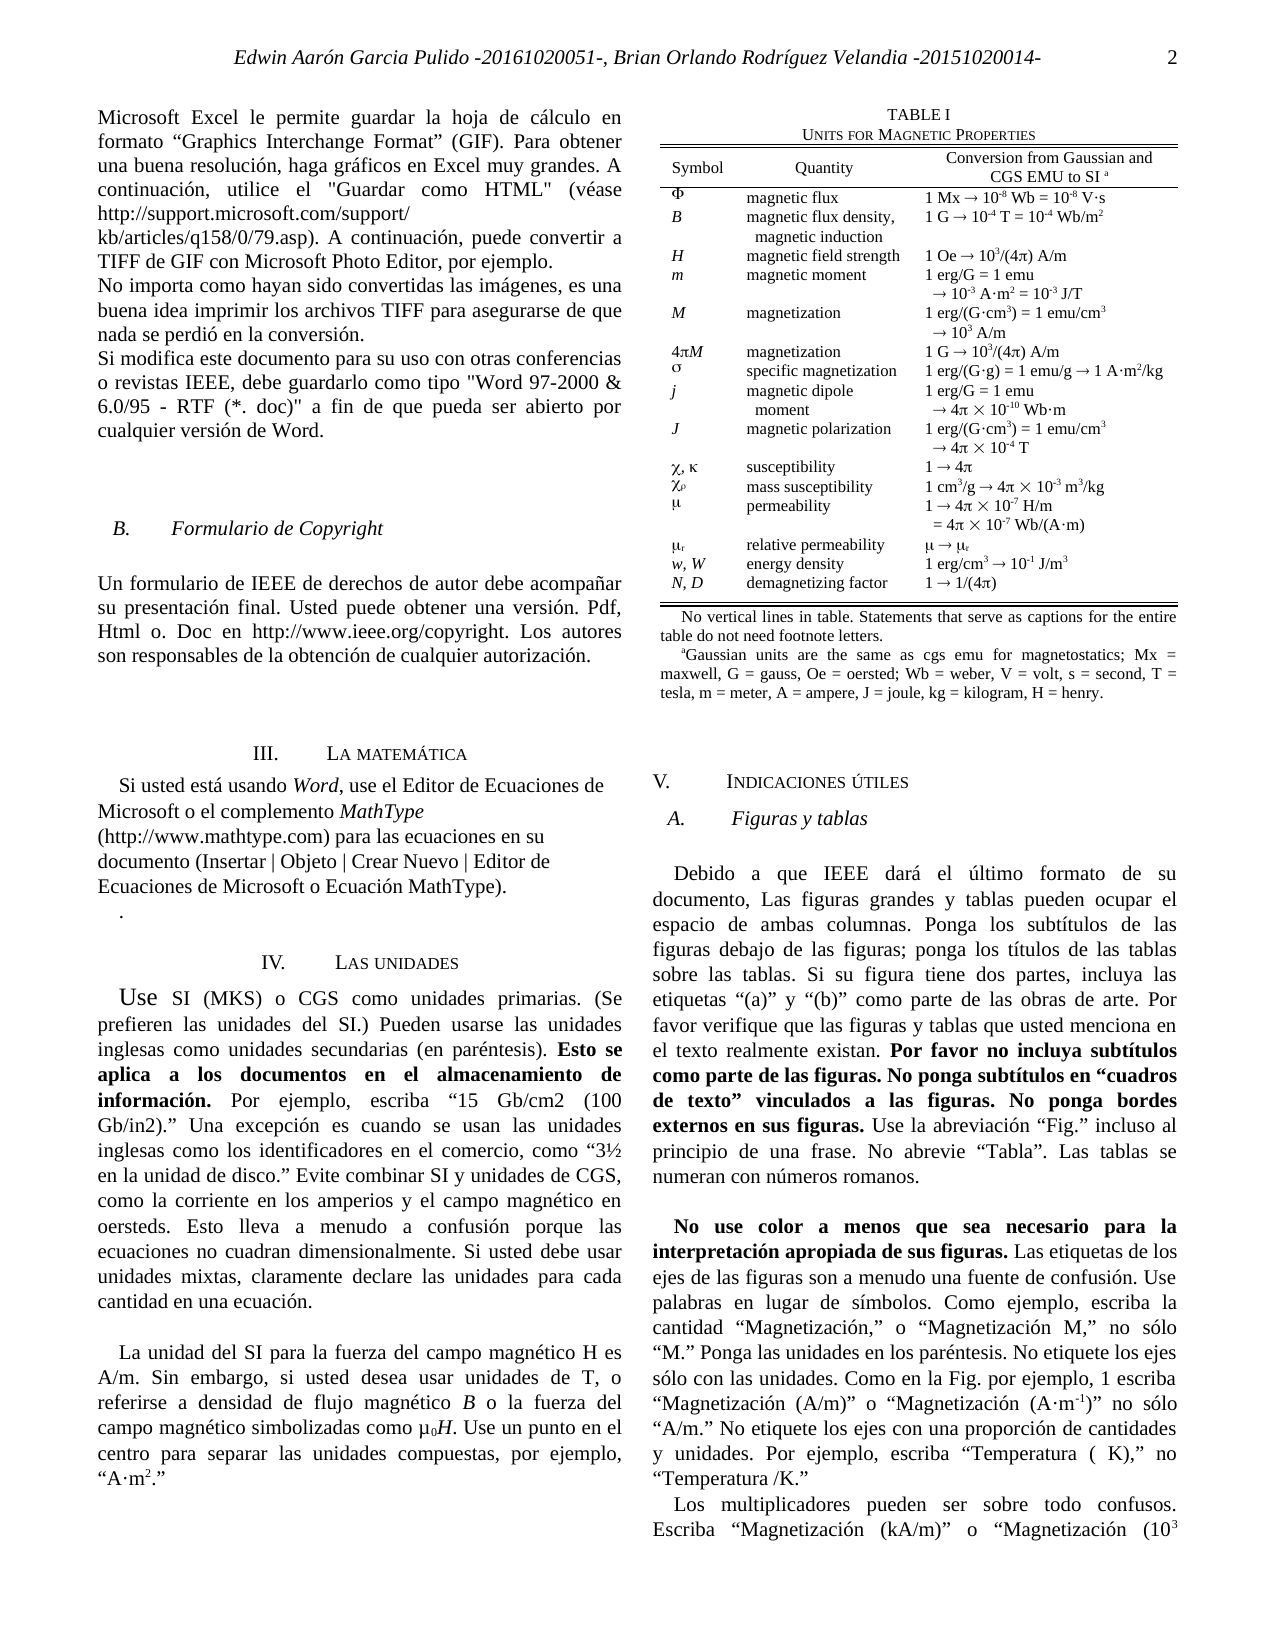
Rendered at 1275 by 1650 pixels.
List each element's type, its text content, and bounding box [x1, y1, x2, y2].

table_cell 1 cm3/g  4  103 m3/kg [913, 476, 1178, 496]
text Use SI (MKS) o CGS como unidades primarias. (Se prefieren las unidades del SI.) Pueden usarse las unidades inglesas como unidades secundarias (en paréntesis). Esto se aplica a los documentos en el almacenamiento de información. Por ejemplo, escriba “15 Gb/cm2 (100 Gb/in2).” Una excepción es cuando se usan las unidades inglesas como los identificadores en el comercio, como “3½ en la unidad de disco.” Evite combinar SI y unidades de CGS, como la corriente en los amperios y el campo magnético en oersteds. Esto lleva a menudo a confusión porque las ecuaciones no cuadran dimensionalmente. Si usted debe usar unidades mixtas, claramente declare las unidades para cada cantidad en una ecuación. [97, 982, 622, 1313]
table_cell  [660, 188, 735, 207]
text Un formulario de IEEE de derechos de autor debe acompañar su presentación final. Usted puede obtener una versión. Pdf, Html o. Doc en http://www.ieee.org/copyright. Los autores son responsables de la obtención de cualquier autorización. [97, 571, 622, 667]
table_cell 1 Oe  103/(4) A/m [913, 246, 1178, 265]
text Los multiplicadores pueden ser sobre todo confusos. Escriba “Magnetización (kA/m)” o “Magnetización (103 [652, 1491, 1177, 1541]
text No vertical lines in table. Statements that serve as captions for the entire table do not need footnote letters. [660, 607, 1177, 645]
table_cell 1 G  104 T = 104 Wb/m2 [913, 207, 1178, 246]
table_cell magnetic moment [735, 265, 913, 303]
table_cell magnetization [735, 342, 913, 361]
subtitle Las unidades [97, 950, 622, 974]
table_cell r [660, 534, 735, 553]
text La unidad del SI para la fuerza del campo magnético H es A/m. Sin embargo, si usted desea usar unidades de T, o referirse a densidad de flujo magnético B o la fuerza del campo magnético simbolizadas como µ0H. Use un punto en el centro para separar las unidades compuestas, por ejemplo, “A·m2.” [97, 1340, 622, 1490]
table_cell 1  4  107 H/m = 4  107 Wb/(A·m) [913, 496, 1178, 534]
text Microsoft Excel le permite guardar la hoja de cálculo en formato “Graphics Interchange Format” (GIF). Para obtener una buena resolución, haga gráficos en Excel muy grandes. A continuación, utilice el "Guardar como HTML" (véase http://support.microsoft.com/support/ kb/articles/q158/0/79.asp). A continuación, puede convertir a TIFF de GIF con Microsoft Photo Editor, por ejemplo. [97, 105, 622, 273]
table_cell magnetic field strength [735, 246, 913, 265]
table_cell 1 erg/G = 1 emu  103 A·m2 = 103 J/T [913, 265, 1178, 303]
table_cell 1  1/(4) [913, 573, 1178, 602]
text Si usted está usando Word, use el Editor de Ecuaciones de Microsoft o el complemento MathType (http://www.mathtype.com) para las ecuaciones en su documento (Insertar | Objeto | Crear Nuevo | Editor de Ecuaciones de Microsoft o Ecuación MathType). [97, 773, 622, 898]
table_cell N, D [660, 573, 735, 602]
table_cell energy density [735, 554, 913, 573]
table_cell 1 G  103/(4) A/m [913, 342, 1178, 361]
table_cell susceptibility [735, 457, 913, 476]
title Units for Magnetic Properties [660, 124, 1177, 143]
table_header Symbol [660, 148, 735, 186]
subtitle La matemática [97, 741, 622, 765]
text Debido a que IEEE dará el último formato de su documento, Las figuras grandes y tablas pueden ocupar el espacio de ambas columnas. Ponga los subtítulos de las figuras debajo de las figuras; ponga los títulos de las tablas sobre las tablas. Si su figura tiene dos partes, incluya las etiquetas “(a)” y “(b)” como parte de las obras de arte. Por favor verifique que las figuras y tablas que usted menciona en el texto realmente existan. Por favor no incluya subtítulos como parte de las figuras. No ponga subtítulos en “cuadros de texto” vinculados a las figuras. No ponga bordes externos en sus figuras. Use la abreviación “Fig.” incluso al principio de una frase. No abrevie “Tabla”. Las tablas se numeran con números romanos. [652, 861, 1177, 1188]
table_cell w, W [660, 554, 735, 573]
table_cell M [660, 303, 735, 342]
table_cell relative permeability [735, 534, 913, 553]
text aGaussian units are the same as cgs emu for magnetostatics; Mx = maxwell, G = gauss, Oe = oersted; Wb = weber, V = volt, s = second, T = tesla, m = meter, A = ampere, J = joule, kg = kilogram, H = henry. [660, 645, 1177, 702]
text Si modifica este documento para su uso con otras conferencias o revistas IEEE, debe guardarlo como tipo "Word 97-2000 & 6.0/95 - RTF (*. doc)" a fin de que pueda ser abierto por cualquier versión de Word. [97, 346, 622, 442]
table_cell magnetic flux density, magnetic induction [735, 207, 913, 246]
table_cell 4M [660, 342, 735, 361]
table_cell specific magnetization [735, 361, 913, 380]
table_cell  [660, 496, 735, 534]
table_cell 1 erg/(G·cm3) = 1 emu/cm3  103 A/m [913, 303, 1178, 342]
subtitle Figuras y tablas [667, 806, 1177, 830]
table_cell magnetization [735, 303, 913, 342]
table_cell  [660, 361, 735, 380]
text No importa como hayan sido convertidas las imágenes, es una buena idea imprimir los archivos TIFF para asegurarse de que nada se perdió en la conversión. [97, 273, 622, 346]
table_cell J [660, 419, 735, 457]
table_cell H [660, 246, 735, 265]
table_header Quantity [735, 148, 913, 186]
table_cell 1 erg/cm3  101 J/m3 [913, 554, 1178, 573]
text No use color a menos que sea necesario para la interpretación apropiada de sus figuras. Las etiquetas de los ejes de las figuras son a menudo una fuente de confusión. Use palabras en lugar de símbolos. Como ejemplo, escriba la cantidad “Magnetización,” o “Magnetización M,” no sólo “M.” Ponga las unidades en los paréntesis. No etiquete los ejes sólo con las unidades. Como en la Fig. por ejemplo, 1 escriba “Magnetización (A/m)” o “Magnetización (A·m-1)” no sólo “A/m.” No etiquete los ejes con una proporción de cantidades y unidades. Por ejemplo, escriba “Temperatura ( K),” no “Temperatura /K.” [652, 1214, 1177, 1490]
table_cell demagnetizing factor [735, 573, 913, 602]
table_cell m [660, 265, 735, 303]
table_cell 1 erg/G = 1 emu  4  1010 Wb·m [913, 380, 1178, 419]
subtitle Formulario de Copyright [112, 516, 622, 564]
table_cell magnetic dipole moment [735, 380, 913, 419]
table_cell magnetic flux [735, 188, 913, 207]
text . [97, 899, 622, 923]
table_cell ,  [660, 457, 735, 476]
table_cell j [660, 380, 735, 419]
table_cell 1 erg/(G·cm3) = 1 emu/cm3  4  104 T [913, 419, 1178, 457]
table_cell  [660, 476, 735, 496]
table_cell 1 erg/(G·g) = 1 emu/g  1 A·m2/kg [913, 361, 1178, 380]
table_cell 1  4 [913, 457, 1178, 476]
table_cell mass susceptibility [735, 476, 913, 496]
table_cell   r [913, 534, 1178, 553]
table_cell magnetic polarization [735, 419, 913, 457]
table_cell permeability [735, 496, 913, 534]
table_cell 1 Mx  108 Wb = 108 V·s [913, 188, 1178, 207]
table_header Conversion from Gaussian and CGS EMU to SI a [913, 148, 1178, 186]
subtitle Indicaciones útiles [652, 105, 1177, 793]
title TABLE I [660, 105, 1177, 124]
table_cell B [660, 207, 735, 246]
